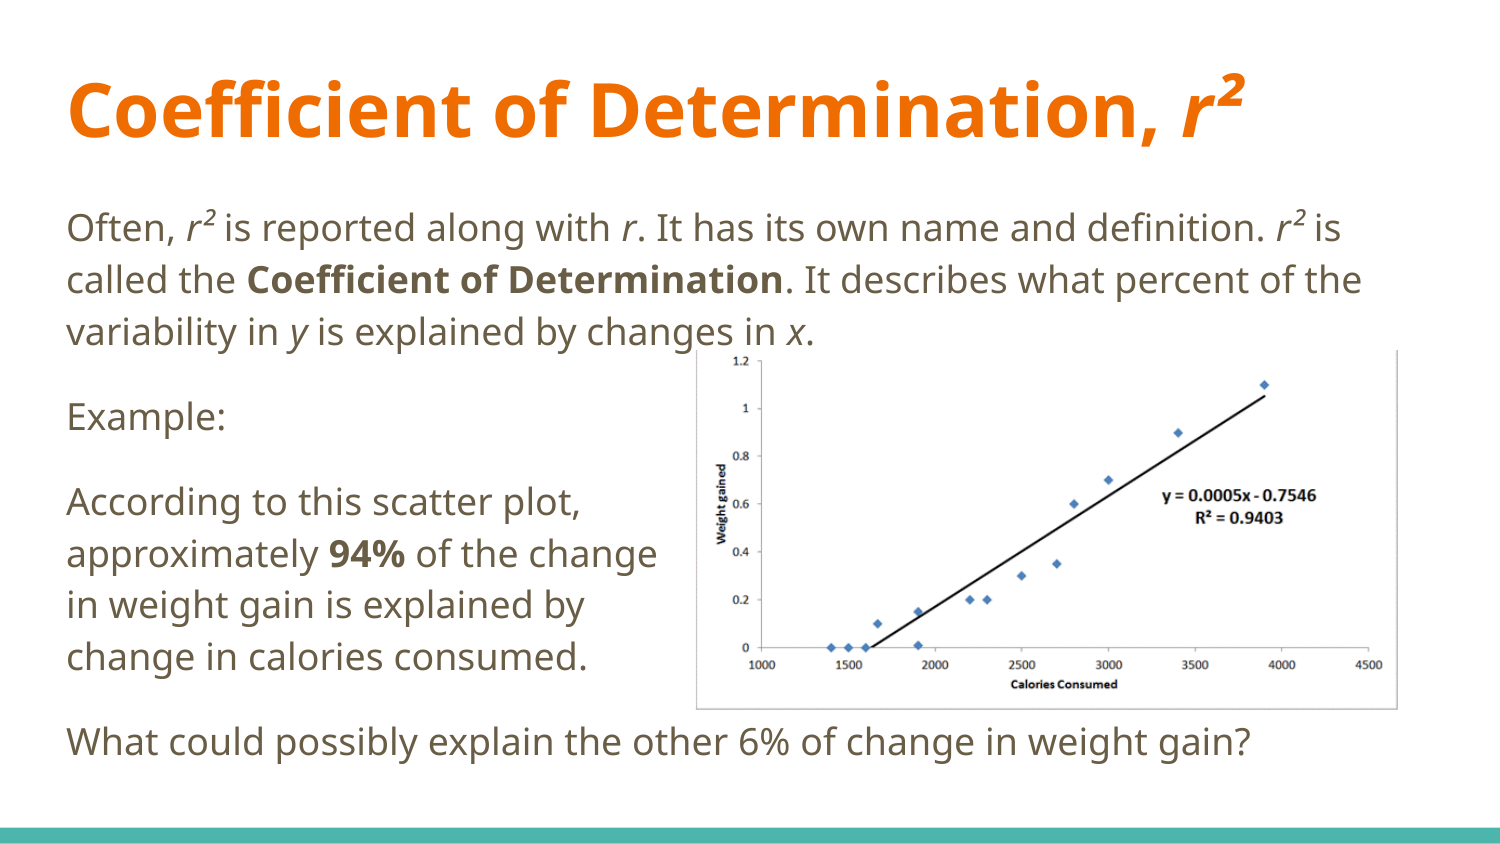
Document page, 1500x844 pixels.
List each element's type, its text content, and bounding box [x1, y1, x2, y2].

list Often, r² is reported along with r. It has its own name and definition. r² is called the Coefficient of Determination. It describes what percent of the variability in y is explained by changes in x. Example: According to this scatter plot, approximately 94% of the change in weight gain is explained by change in calories consumed. What could possibly explain the other 6% of change in weight gain? [51, 182, 1449, 725]
title Coefficient of Determination, r² [51, 48, 1449, 164]
picture [695, 350, 1398, 710]
